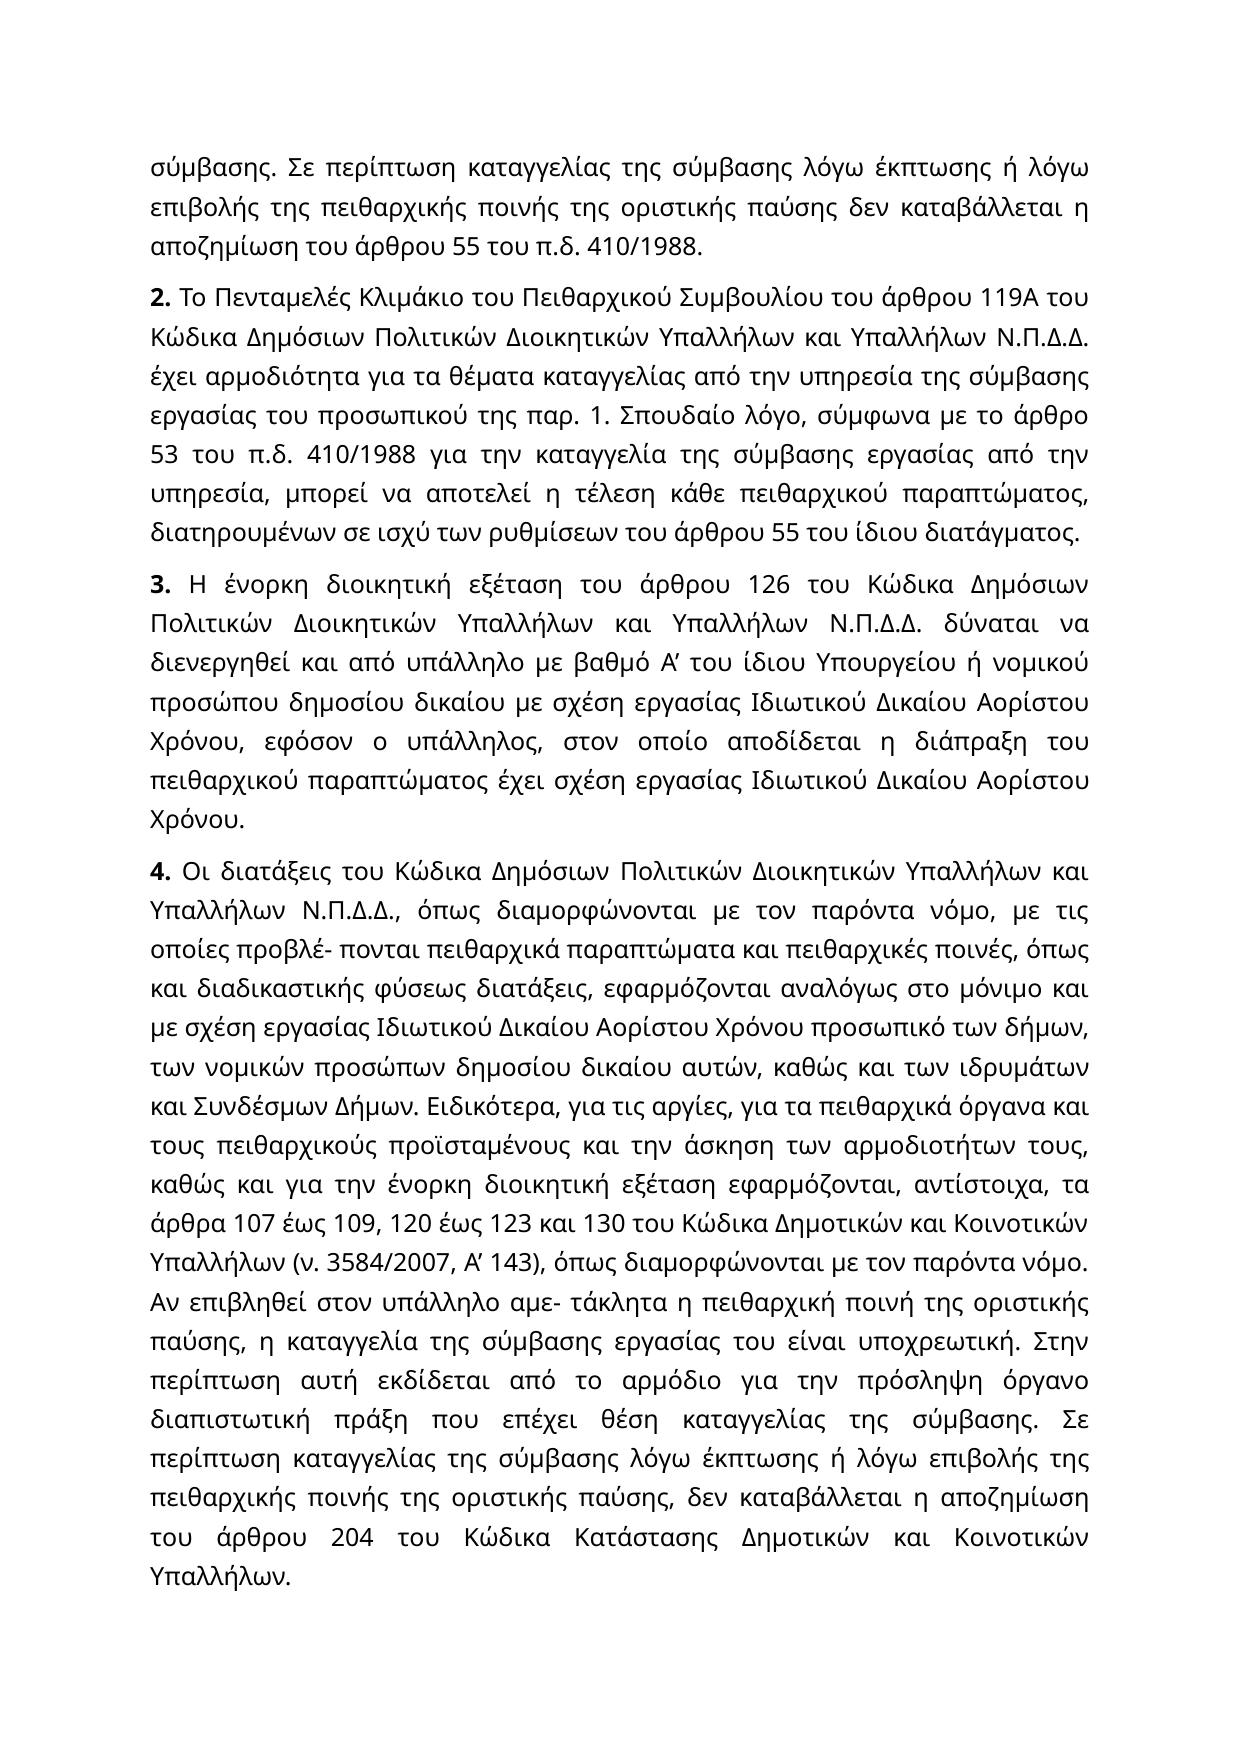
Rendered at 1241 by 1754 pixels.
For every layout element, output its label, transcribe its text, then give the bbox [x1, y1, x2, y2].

text σύμβασης. Σε περίπτωση καταγγελίας της σύμβασης λόγω έκπτωσης ή λόγω επιβολής της πειθαρχικής ποινής της οριστικής παύσης δεν καταβάλλεται η αποζημίωση του άρθρου 55 του π.δ. 410/1988. [150, 150, 1090, 262]
text 2. Το Πενταμελές Κλιμάκιο του Πειθαρχικού Συμβουλίου του άρθρου 119Α του Κώδικα Δημόσιων Πολιτικών Διοικητικών Υπαλλήλων και Υπαλλήλων Ν.Π.Δ.Δ. έχει αρμοδιότητα για τα θέματα καταγγελίας από την υπηρεσία της σύμβασης εργασίας του προσωπικού της παρ. 1. Σπουδαίο λόγο, σύμφωνα με το άρθρο 53 του π.δ. 410/1988 για την καταγγελία της σύμβασης εργασίας από την υπηρεσία, μπορεί να αποτελεί η τέλεση κάθε πειθαρχικού παραπτώματος, διατηρουμένων σε ισχύ των ρυθμίσεων του άρθρου 55 του ίδιου διατάγματος. [150, 280, 1090, 549]
text 4. Οι διατάξεις του Κώδικα Δημόσιων Πολιτικών Διοικητικών Υπαλλήλων και Υπαλλήλων Ν.Π.Δ.Δ., όπως διαμορφώνονται με τον παρόντα νόμο, με τις οποίες προβλέ- πονται πειθαρχικά παραπτώματα και πειθαρχικές ποινές, όπως και διαδικαστικής φύσεως διατάξεις, εφαρμόζονται αναλόγως στο μόνιμο και με σχέση εργασίας Ιδιωτικού Δικαίου Αορίστου Χρόνου προσωπικό των δήμων, των νομικών προσώπων δημοσίου δικαίου αυτών, καθώς και των ιδρυμάτων και Συνδέσμων Δήμων. Ειδικότερα, για τις αργίες, για τα πειθαρχικά όργανα και τους πειθαρχικούς προϊσταμένους και την άσκηση των αρμοδιοτήτων τους, καθώς και για την ένορκη διοικητική εξέταση εφαρμόζονται, αντίστοιχα, τα άρθρα 107 έως 109, 120 έως 123 και 130 του Κώδικα Δημοτικών και Κοινοτικών Υπαλλήλων (ν. 3584/2007, Α’ 143), όπως διαμορφώνονται με τον παρόντα νόμο. Αν επιβληθεί στον υπάλληλο αμε- τάκλητα η πειθαρχική ποινή της οριστικής παύσης, η καταγγελία της σύμβασης εργασίας του είναι υποχρεωτική. Στην περίπτωση αυτή εκδίδεται από το αρμόδιο για την πρόσληψη όργανο διαπιστωτική πράξη που επέχει θέση καταγγελίας της σύμβασης. Σε περίπτωση καταγγελίας της σύμβασης λόγω έκπτωσης ή λόγω επιβολής της πειθαρχικής ποινής της οριστικής παύσης, δεν καταβάλλεται η αποζημίωση του άρθρου 204 του Κώδικα Κατάστασης Δημοτικών και Κοινοτικών Υπαλλήλων. [150, 853, 1090, 1592]
text 3. Η ένορκη διοικητική εξέταση του άρθρου 126 του Κώδικα Δημόσιων Πολιτικών Διοικητικών Υπαλλήλων και Υπαλλήλων Ν.Π.Δ.Δ. δύναται να διενεργηθεί και από υπάλληλο με βαθμό Α’ του ίδιου Υπουργείου ή νομικού προσώπου δημοσίου δικαίου με σχέση εργασίας Ιδιωτικού Δικαίου Αορίστου Χρόνου, εφόσον ο υπάλληλος, στον οποίο αποδίδεται η διάπραξη του πειθαρχικού παραπτώματος έχει σχέση εργασίας Ιδιωτικού Δικαίου Αορίστου Χρόνου. [150, 567, 1090, 836]
